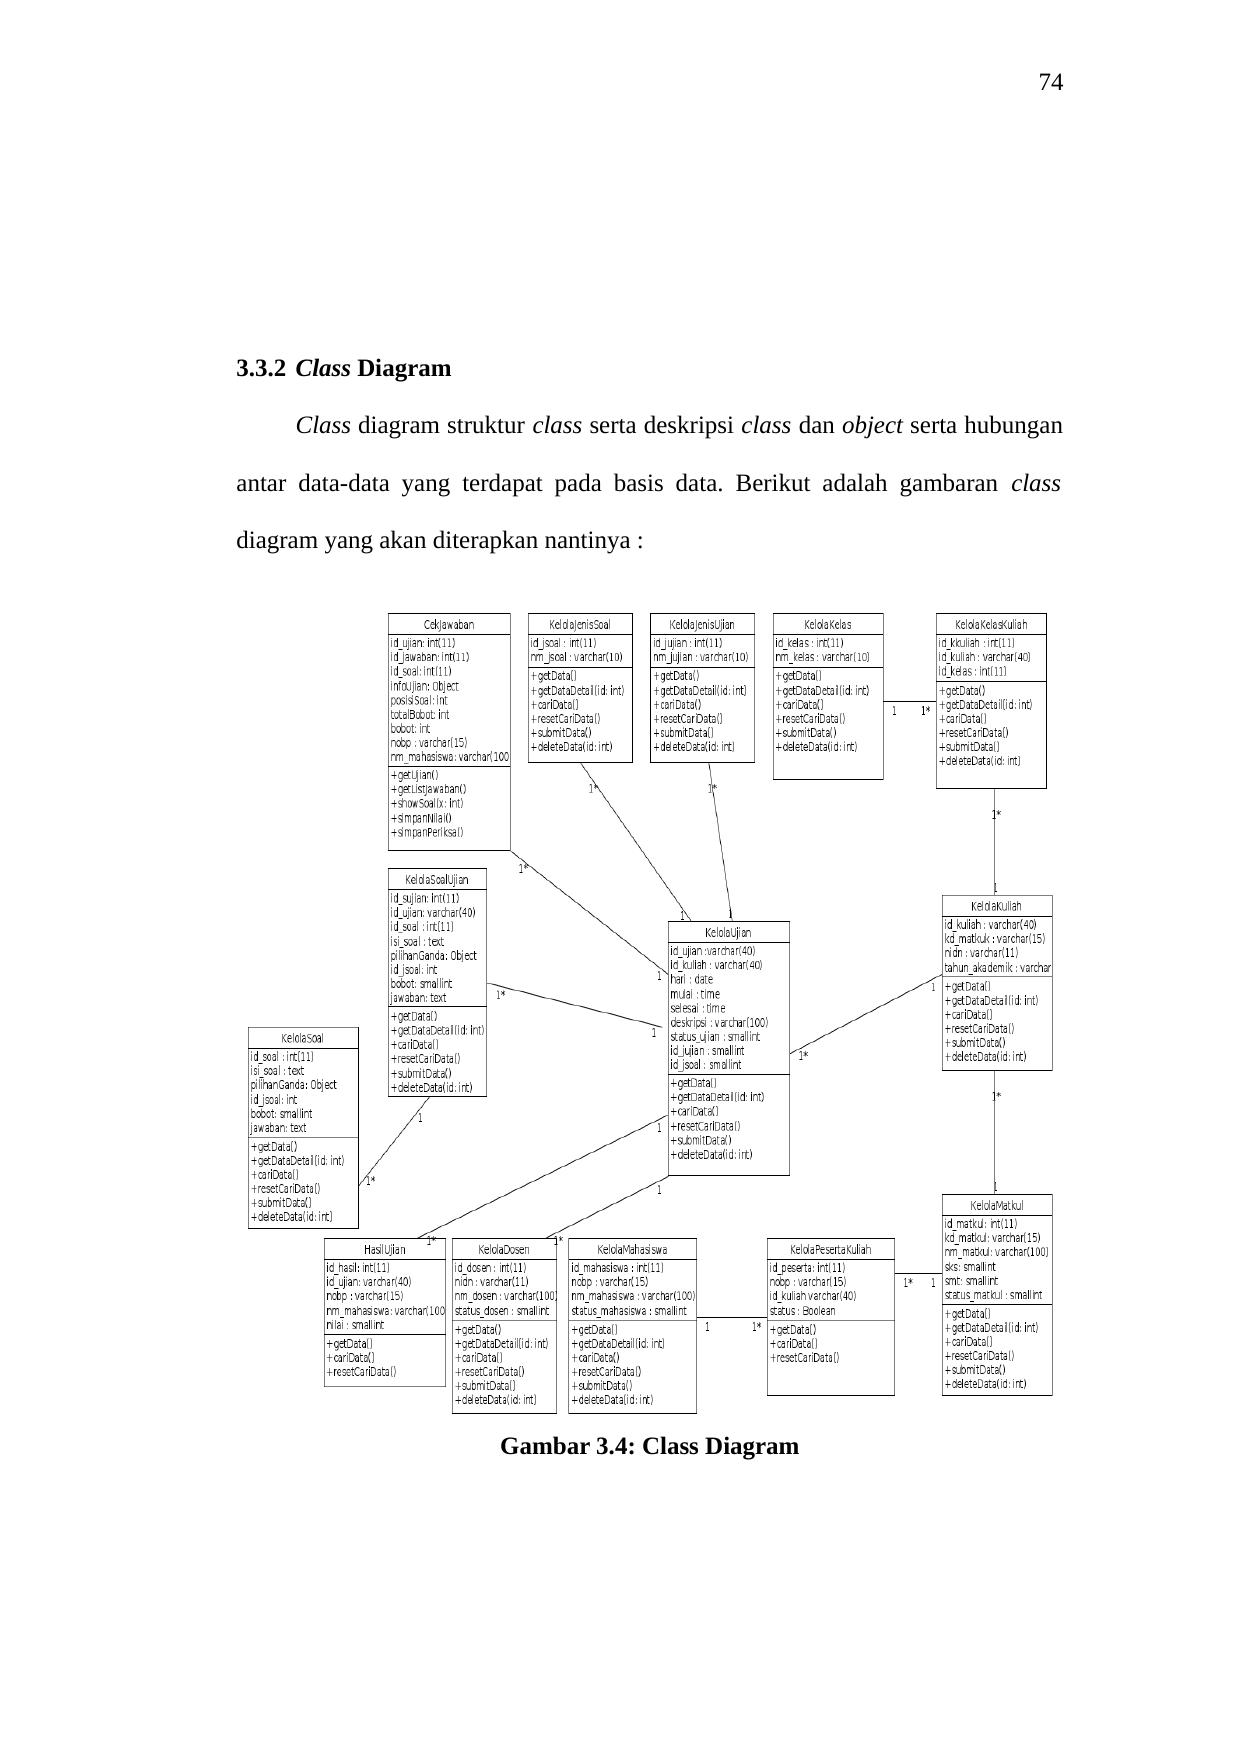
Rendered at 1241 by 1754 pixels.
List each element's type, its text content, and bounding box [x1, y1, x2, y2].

subtitle 3.3.2 Class Diagram [236, 353, 1063, 382]
text Class diagram struktur class serta deskripsi class dan object serta hubungan antar data-data yang terdapat pada basis data. Berikut adalah gambaran class diagram yang akan diterapkan nantinya : [236, 410, 1063, 554]
picture [236, 595, 1064, 1431]
text Gambar 3.4: Class Diagram [211, 1431, 1088, 1460]
